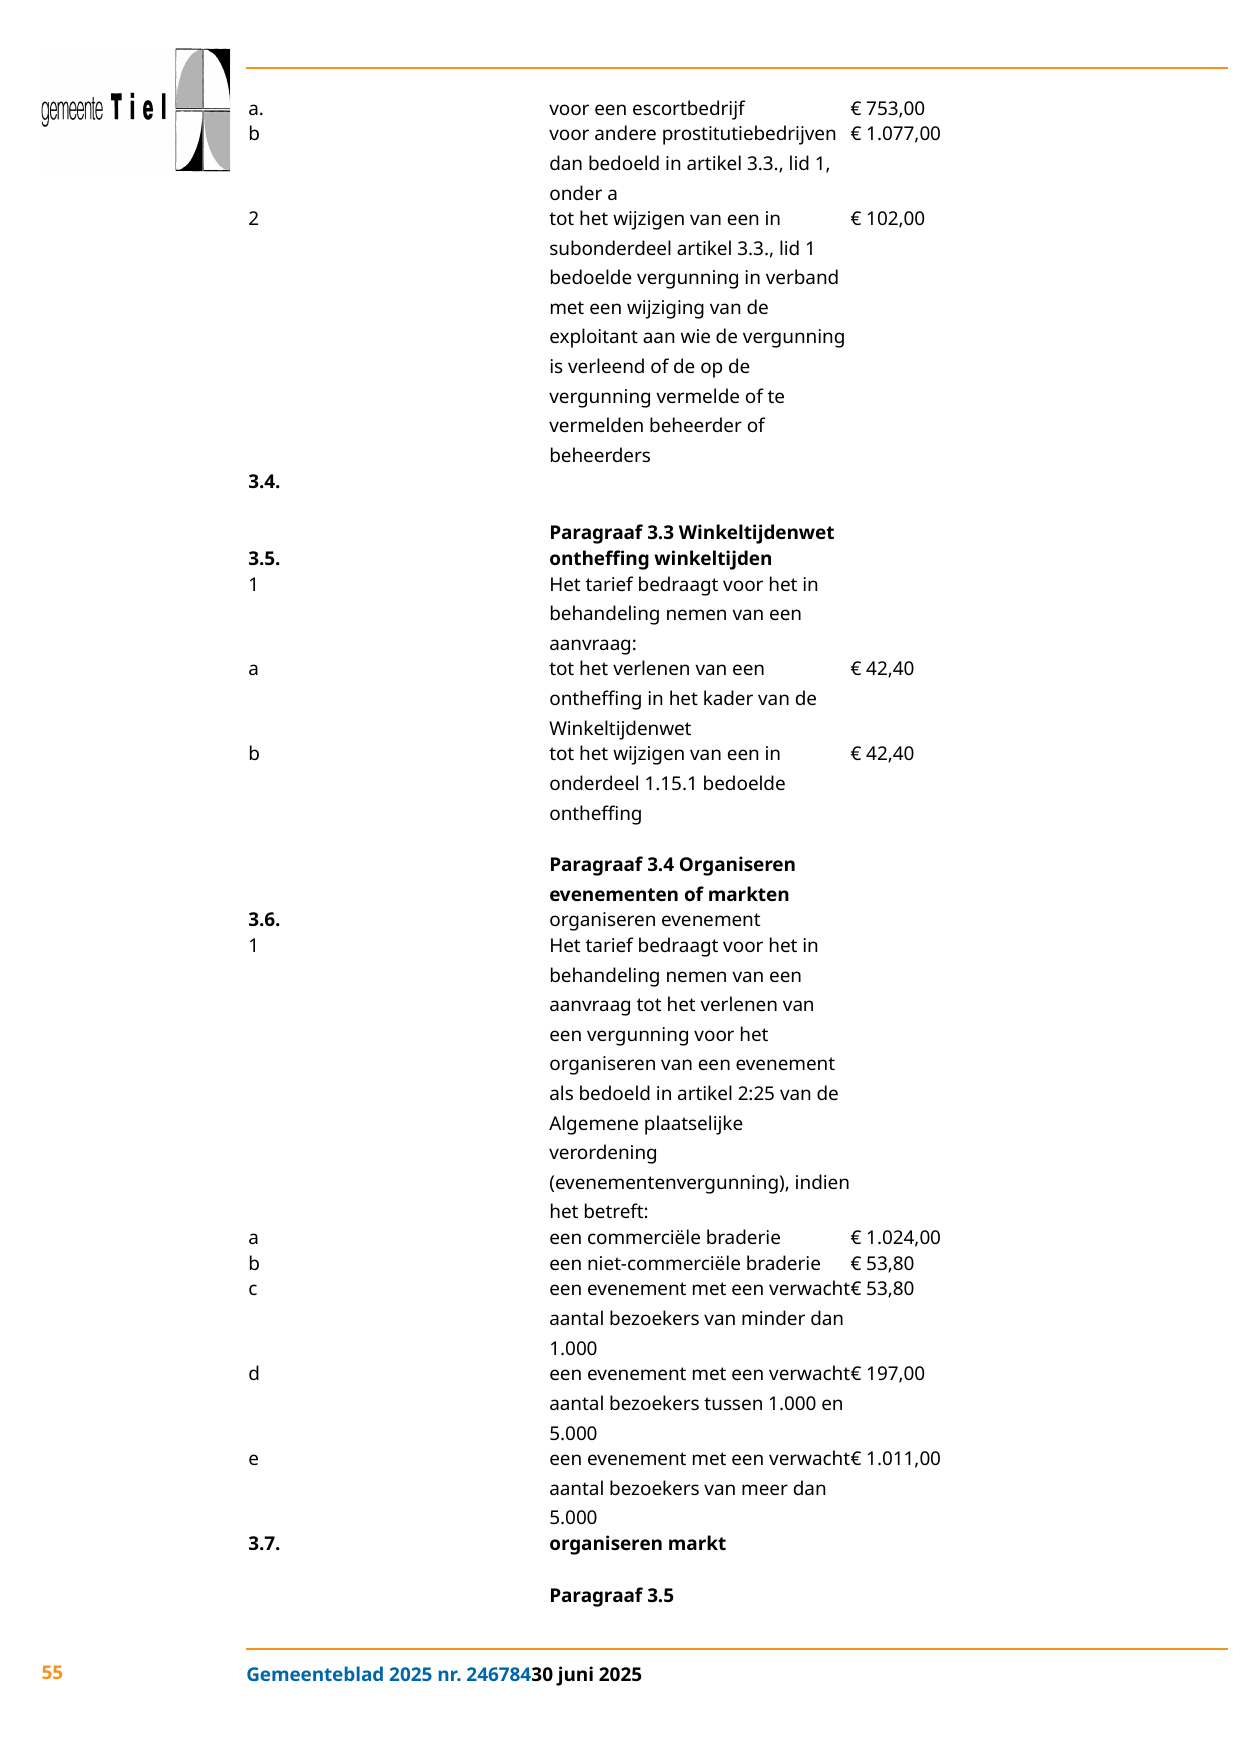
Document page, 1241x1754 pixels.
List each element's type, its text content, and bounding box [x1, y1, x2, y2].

table_cell een commerciële braderie [549, 1224, 850, 1250]
table_cell [850, 545, 1152, 571]
table_cell 3.6. [248, 906, 549, 932]
table_cell € 42,40 [850, 741, 1152, 825]
table_cell [850, 851, 1152, 906]
table_cell e [248, 1445, 549, 1530]
table_cell Paragraaf 3.3 Winkeltijdenwet [549, 519, 850, 545]
table_cell [248, 494, 549, 519]
table_cell € 1.024,00 [850, 1224, 1152, 1250]
table_cell € 1.011,00 [850, 1445, 1152, 1530]
table_cell b [248, 1250, 549, 1276]
table_cell € 53,80 [850, 1250, 1152, 1276]
picture [41, 47, 231, 172]
table_cell [850, 906, 1152, 932]
table_cell 1 [248, 571, 549, 656]
table_cell [850, 1582, 1152, 1607]
table_cell [850, 571, 1152, 656]
table_cell [248, 1582, 549, 1607]
table_cell a [248, 656, 549, 741]
table_cell ontheffing winkeltijden [549, 545, 850, 571]
table_cell [549, 468, 850, 493]
table_cell € 102,00 [850, 205, 1152, 468]
table_cell Paragraaf 3.5 [549, 1582, 850, 1607]
table_cell € 53,80 [850, 1276, 1152, 1361]
table_cell voor een escortbedrijf [549, 95, 850, 121]
table_cell [248, 825, 549, 851]
table_cell [248, 851, 549, 906]
table_cell € 197,00 [850, 1361, 1152, 1445]
table_cell 3.5. [248, 545, 549, 571]
table_cell b [248, 741, 549, 825]
table_cell a. [248, 95, 549, 121]
table_cell [248, 519, 549, 545]
table_cell een evenement met een verwacht aantal bezoekers van meer dan 5.000 [549, 1445, 850, 1530]
table_cell [850, 932, 1152, 1224]
table_cell organiseren evenement [549, 906, 850, 932]
table_cell [850, 519, 1152, 545]
table_cell a [248, 1224, 549, 1250]
table_cell [850, 468, 1152, 493]
table_cell [549, 1556, 850, 1582]
table_cell voor andere prostitutiebedrijven dan bedoeld in artikel 3.3., lid 1, onder a [549, 121, 850, 205]
table_cell organiseren markt [549, 1530, 850, 1556]
table_cell Paragraaf 3.4 Organiseren evenementen of markten [549, 851, 850, 906]
table_cell Het tarief bedraagt voor het in behandeling nemen van een aanvraag: [549, 571, 850, 656]
table_cell b [248, 121, 549, 205]
table_cell [549, 825, 850, 851]
table_cell een evenement met een verwacht aantal bezoekers van minder dan 1.000 [549, 1276, 850, 1361]
table_cell € 1.077,00 [850, 121, 1152, 205]
table_cell tot het wijzigen van een in onderdeel 1.15.1 bedoelde ontheffing [549, 741, 850, 825]
table_cell 3.7. [248, 1530, 549, 1556]
table_cell [850, 494, 1152, 519]
table_cell 2 [248, 205, 549, 468]
table_cell € 42,40 [850, 656, 1152, 741]
table_cell [248, 1556, 549, 1582]
table_cell tot het verlenen van een ontheffing in het kader van de Winkeltijdenwet [549, 656, 850, 741]
table_cell een evenement met een verwacht aantal bezoekers tussen 1.000 en 5.000 [549, 1361, 850, 1445]
table_cell 1 [248, 932, 549, 1224]
table_cell [850, 1530, 1152, 1556]
table_cell tot het wijzigen van een in subonderdeel artikel 3.3., lid 1 bedoelde vergunning in verband met een wijziging van de exploitant aan wie de vergunning is verleend of de op de vergunning vermelde of te vermelden beheerder of beheerders [549, 205, 850, 468]
table_cell [549, 494, 850, 519]
table_cell 3.4. [248, 468, 549, 493]
table_cell een niet-commerciële braderie [549, 1250, 850, 1276]
table_cell [850, 825, 1152, 851]
table_cell c [248, 1276, 549, 1361]
table_cell d [248, 1361, 549, 1445]
table_cell Het tarief bedraagt voor het in behandeling nemen van een aanvraag tot het verlenen van een vergunning voor het organiseren van een evenement als bedoeld in artikel 2:25 van de Algemene plaatselijke verordening (evenementenvergunning), indien het betreft: [549, 932, 850, 1224]
table_cell € 753,00 [850, 95, 1152, 121]
table_cell [850, 1556, 1152, 1582]
